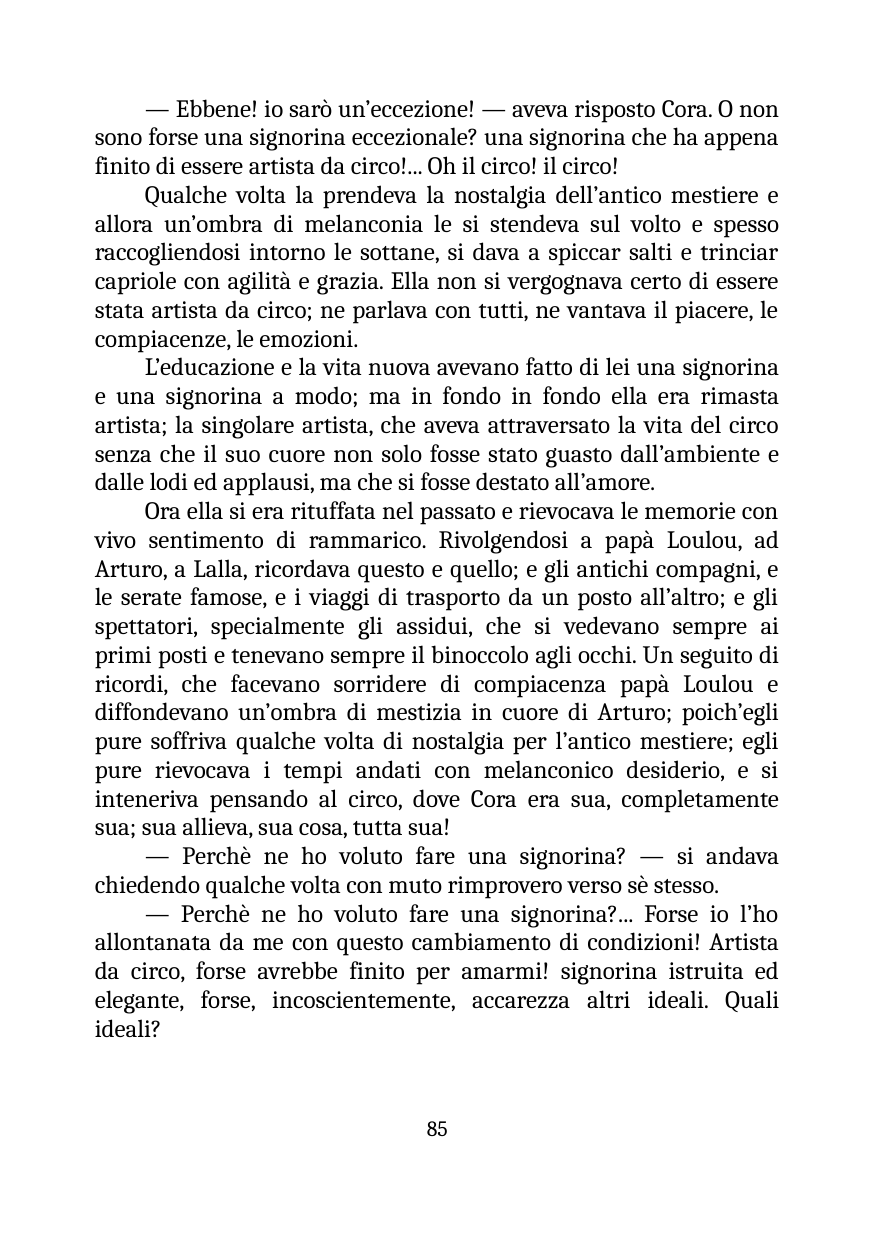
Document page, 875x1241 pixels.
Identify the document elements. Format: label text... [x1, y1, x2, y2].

text L’educazione e la vita nuova avevano fatto di lei una signorina e una signorina a modo; ma in fondo in fondo ella era rimasta artista; la singolare artista, che aveva attraversato la vita del circo senza che il suo cuore non solo fosse stato guasto dall’ambiente e dalle lodi ed applausi, ma che si fosse destato all’amore. [94, 353, 779, 497]
text Ora ella si era rituffata nel passato e rievocava le memorie con vivo sentimento di rammarico. Rivolgendosi a papà Loulou, ad Arturo, a Lalla, ricordava questo e quello; e gli antichi compagni, e le serate famose, e i viaggi di trasporto da un posto all’altro; e gli spettatori, specialmente gli assidui, che si vedevano sempre ai primi posti e tenevano sempre il binoccolo agli occhi. Un seguito di ricordi, che facevano sorridere di compiacenza papà Loulou e diffondevano un’ombra di mestizia in cuore di Arturo; poich’egli pure soffriva qualche volta di nostalgia per l’antico mestiere; egli pure rievocava i tempi andati con melanconico desiderio, e si inteneriva pensando al circo, dove Cora era sua, completamente sua; sua allieva, sua cosa, tutta sua! [94, 497, 779, 842]
text — Perchè ne ho voluto fare una signorina? — si andava chiedendo qualche volta con muto rimprovero verso sè stesso. [94, 842, 779, 899]
text — Perchè ne ho voluto fare una signorina?... Forse io l’ho allontanata da me con questo cambiamento di condizioni! Artista da circo, forse avrebbe finito per amarmi! signorina istruita ed elegante, forse, incoscientemente, accarezza altri ideali. Quali ideali? [94, 899, 779, 1043]
text Qualche volta la prendeva la nostalgia dell’antico mestiere e allora un’ombra di melanconia le si stendeva sul volto e spesso raccogliendosi intorno le sottane, si dava a spiccar salti e trinciar capriole con agilità e grazia. Ella non si vergognava certo di essere stata artista da circo; ne parlava con tutti, ne vantava il piacere, le compiacenze, le emozioni. [94, 181, 779, 353]
text — Ebbene! io sarò un’eccezione! — aveva risposto Cora. O non sono forse una signorina eccezionale? una signorina che ha appena finito di essere artista da circo!... Oh il circo! il circo! [94, 94, 779, 181]
